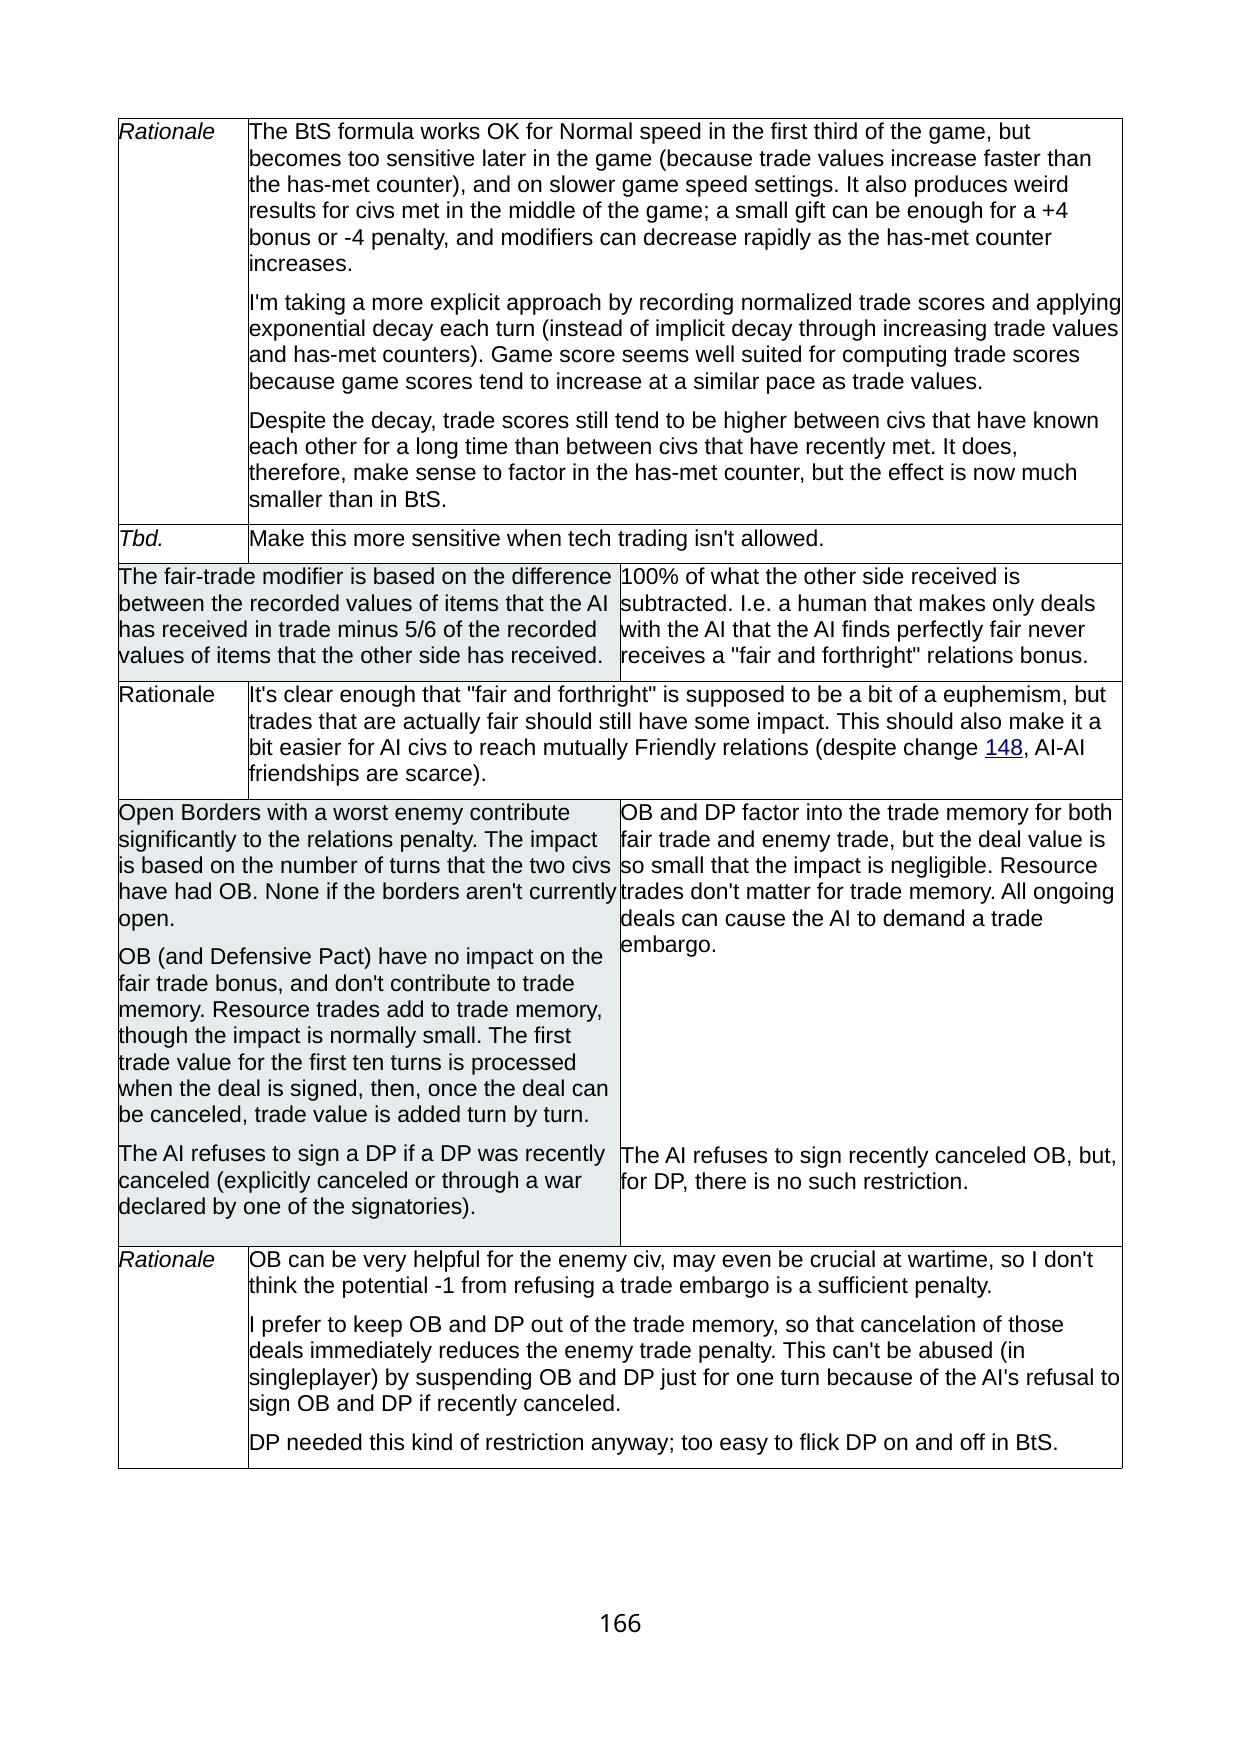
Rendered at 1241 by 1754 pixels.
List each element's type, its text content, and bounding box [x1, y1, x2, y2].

table_cell Tbd. [119, 525, 248, 563]
table_cell The fair-trade modifier is based on the difference between the recorded values of items that the AI has received in trade minus 5/6 of the recorded values of items that the other side has received. [119, 564, 620, 681]
table_cell Rationale [119, 1247, 248, 1467]
table_cell Rationale [119, 119, 248, 524]
table_cell Open Borders with a worst enemy contribute significantly to the relations penalty. The impact is based on the number of turns that the two civs have had OB. None if the borders aren't currently open. OB (and Defensive Pact) have no impact on the fair trade bonus, and don't contribute to trade memory. Resource trades add to trade memory, though the impact is normally small. The first trade value for the first ten turns is processed when the deal is signed, then, once the deal can be canceled, trade value is added turn by turn. The AI refuses to sign a DP if a DP was recently canceled (explicitly canceled or through a war declared by one of the signatories). [119, 800, 620, 1246]
table_cell OB can be very helpful for the enemy civ, may even be crucial at wartime, so I don't think the potential -1 from refusing a trade embargo is a sufficient penalty. I prefer to keep OB and DP out of the trade memory, so that cancelation of those deals immediately reduces the enemy trade penalty. This can't be abused (in singleplayer) by suspending OB and DP just for one turn because of the AI's refusal to sign OB and DP if recently canceled. DP needed this kind of restriction anyway; too easy to flick DP on and off in BtS. [249, 1247, 1122, 1467]
table_cell 100% of what the other side received is subtracted. I.e. a human that makes only deals with the AI that the AI finds perfectly fair never receives a "fair and forthright" relations bonus. [621, 564, 1122, 681]
table_cell Make this more sensitive when tech trading isn't allowed. [249, 525, 1122, 563]
table_cell It's clear enough that "fair and forthright" is supposed to be a bit of a euphemism, but trades that are actually fair should still have some impact. This should also make it a bit easier for AI civs to reach mutually Friendly relations (despite change 148, AI-AI friendships are scarce). [249, 682, 1122, 799]
table_cell OB and DP factor into the trade memory for both fair trade and enemy trade, but the deal value is so small that the impact is negligible. Resource trades don't matter for trade memory. All ongoing deals can cause the AI to demand a trade embargo. The AI refuses to sign recently canceled OB, but, for DP, there is no such restriction. [621, 800, 1122, 1246]
table_cell Rationale [119, 682, 248, 799]
table_cell The BtS formula works OK for Normal speed in the first third of the game, but becomes too sensitive later in the game (because trade values increase faster than the has-met counter), and on slower game speed settings. It also produces weird results for civs met in the middle of the game; a small gift can be enough for a +4 bonus or -4 penalty, and modifiers can decrease rapidly as the has-met counter increases. I'm taking a more explicit approach by recording normalized trade scores and applying exponential decay each turn (instead of implicit decay through increasing trade values and has-met counters). Game score seems well suited for computing trade scores because game scores tend to increase at a similar pace as trade values. Despite the decay, trade scores still tend to be higher between civs that have known each other for a long time than between civs that have recently met. It does, therefore, make sense to factor in the has-met counter, but the effect is now much smaller than in BtS. [249, 119, 1122, 524]
